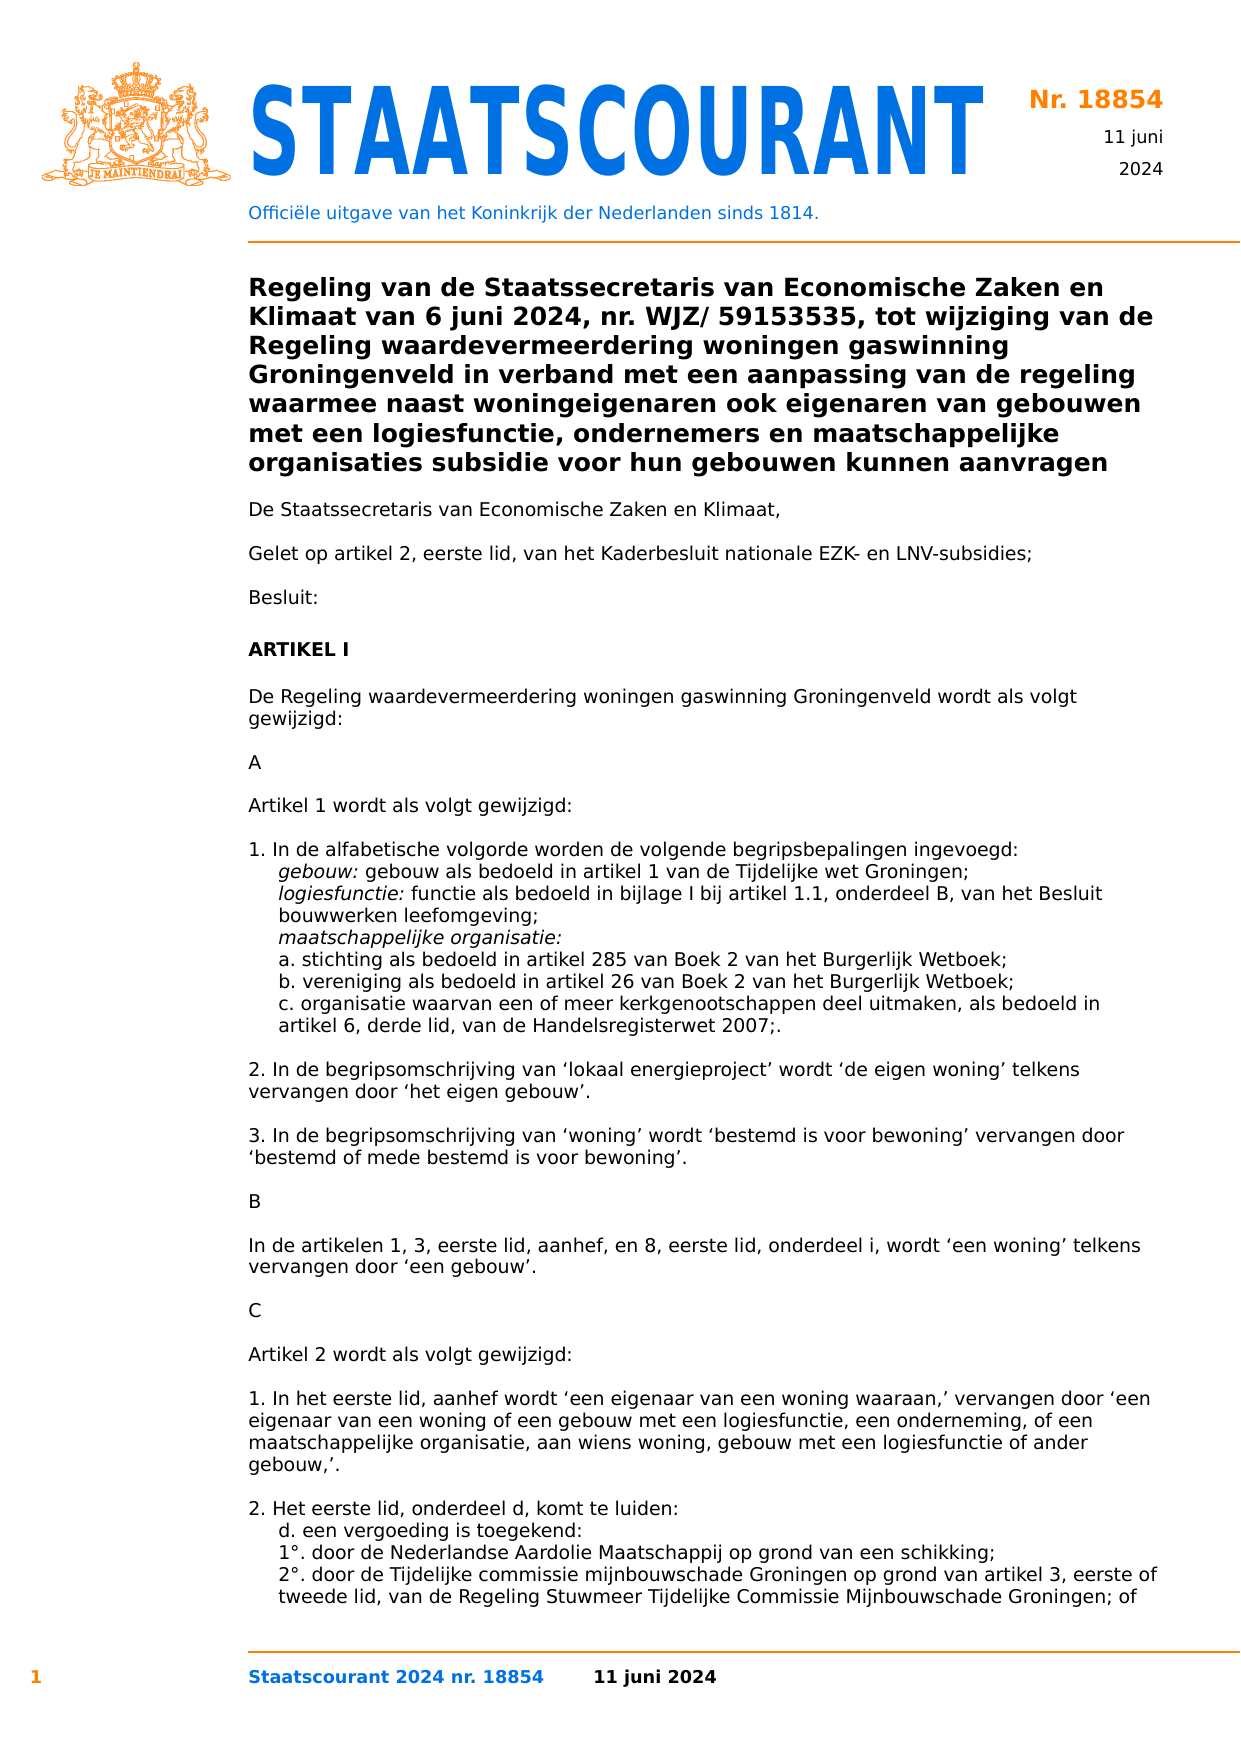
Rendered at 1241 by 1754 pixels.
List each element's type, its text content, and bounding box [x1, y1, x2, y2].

text logiesfunctie: functie als bedoeld in bijlage I bij artikel 1.1, onderdeel B, van het Besluit bouwwerken leefomgeving; [278, 883, 1163, 927]
subtitle ARTIKEL I [248, 639, 1163, 661]
text maatschappelijke organisatie: [278, 927, 1163, 949]
text In de artikelen 1, 3, eerste lid, aanhef, en 8, eerste lid, onderdeel i, wordt ‘een woning’ telkens vervangen door ‘een gebouw’. [248, 1234, 1163, 1278]
text De Regeling waardevermeerdering woningen gaswinning Groningenveld wordt als volgt gewijzigd: [248, 686, 1163, 730]
table_cell 2024 [998, 153, 1240, 203]
text De Staatssecretaris van Economische Zaken en Klimaat, [248, 499, 1163, 521]
table_header STAATSCOURANT [248, 62, 998, 203]
text 1. In de alfabetische volgorde worden de volgende begripsbepalingen ingevoegd: [248, 839, 1163, 861]
text d. een vergoeding is toegekend: [278, 1520, 1163, 1542]
table_cell 11 juni [998, 121, 1240, 153]
text 2. Het eerste lid, onderdeel d, komt te luiden: [248, 1498, 1163, 1520]
text B [248, 1191, 1163, 1213]
table_header [25, 62, 248, 241]
table_cell Officiële uitgave van het Koninkrijk der Nederlanden sinds 1814. [248, 203, 1240, 241]
text 1. In het eerste lid, aanhef wordt ‘een eigenaar van een woning waaraan,’ vervangen door ‘een eigenaar van een woning of een gebouw met een logiesfunctie, een onderneming, of een maatschappelijke organisatie, aan wiens woning, gebouw met een logiesfunctie of ander gebouw,’. [248, 1388, 1163, 1476]
text 2. In de begripsomschrijving van ‘lokaal energieproject’ wordt ‘de eigen woning’ telkens vervangen door ‘het eigen gebouw’. [248, 1059, 1163, 1103]
text Artikel 1 wordt als volgt gewijzigd: [248, 795, 1163, 817]
text C [248, 1300, 1163, 1322]
text Besluit: [248, 587, 1163, 609]
picture [41, 62, 231, 186]
text b. vereniging als bedoeld in artikel 26 van Boek 2 van het Burgerlijk Wetboek; [278, 971, 1163, 993]
text c. organisatie waarvan een of meer kerkgenootschappen deel uitmaken, als bedoeld in artikel 6, derde lid, van de Handelsregisterwet 2007;. [278, 993, 1163, 1037]
text Gelet op artikel 2, eerste lid, van het Kaderbesluit nationale EZK- en LNV-subsidies; [248, 543, 1163, 565]
text 3. In de begripsomschrijving van ‘woning’ wordt ‘bestemd is voor bewoning’ vervangen door ‘bestemd of mede bestemd is voor bewoning’. [248, 1125, 1163, 1169]
text gebouw: gebouw als bedoeld in artikel 1 van de Tijdelijke wet Groningen; [278, 861, 1163, 883]
subtitle Regeling van de Staatssecretaris van Economische Zaken en Klimaat van 6 juni 2024, nr. WJZ/ 59153535, tot wijziging van de Regeling waardevermeerdering woningen gaswinning Groningenveld in verband met een aanpassing van de regeling waarmee naast woningeigenaren ook eigenaren van gebouwen met een logiesfunctie, ondernemers en maatschappelijke organisaties subsidie voor hun gebouwen kunnen aanvragen [248, 273, 1163, 477]
text Artikel 2 wordt als volgt gewijzigd: [248, 1344, 1163, 1366]
table_header Nr. 18854 [998, 62, 1240, 121]
text 2°. door de Tijdelijke commissie mijnbouwschade Groningen op grond van artikel 3, eerste of tweede lid, van de Regeling Stuwmeer Tijdelijke Commissie Mijnbouwschade Groningen; of [278, 1564, 1163, 1608]
text A [248, 752, 1163, 773]
text 1°. door de Nederlandse Aardolie Maatschappij op grond van een schikking; [278, 1542, 1163, 1564]
text a. stichting als bedoeld in artikel 285 van Boek 2 van het Burgerlijk Wetboek; [278, 949, 1163, 971]
